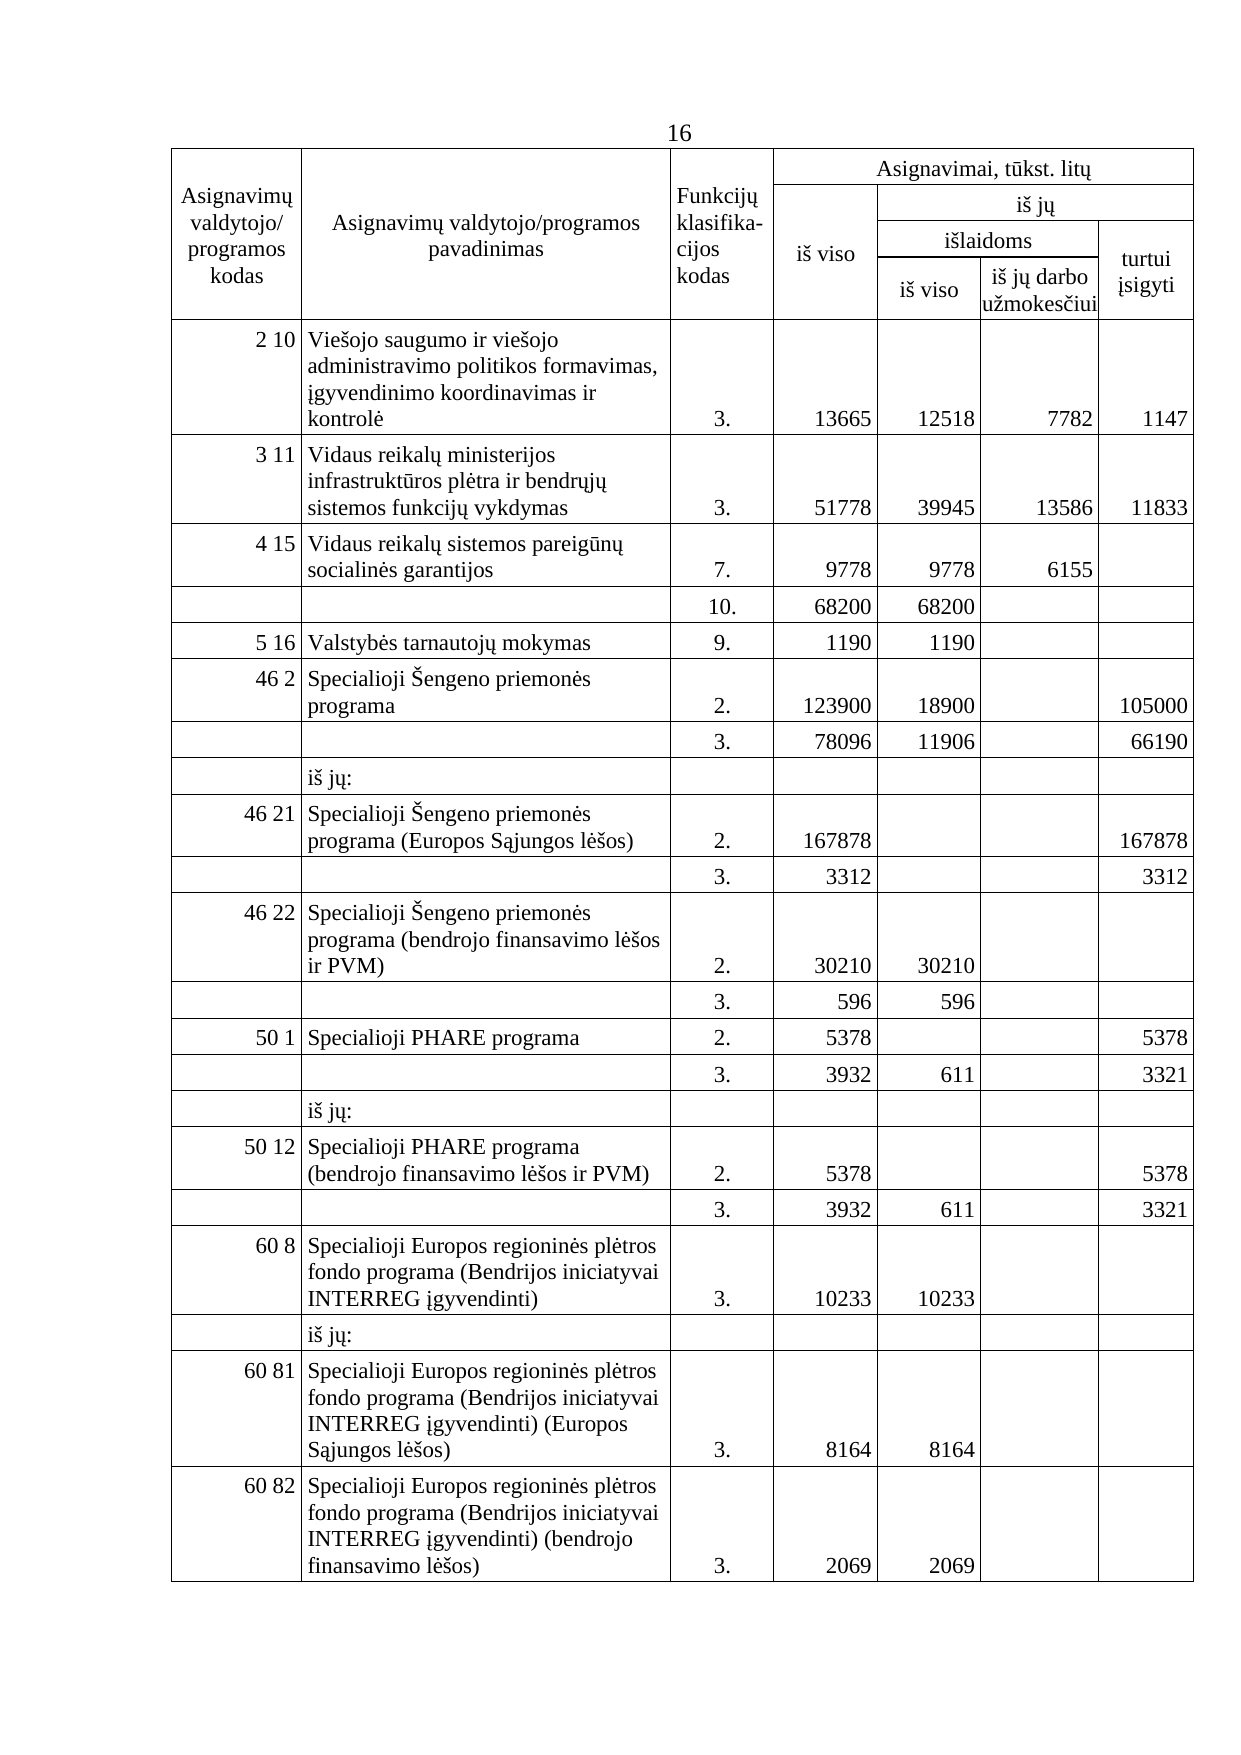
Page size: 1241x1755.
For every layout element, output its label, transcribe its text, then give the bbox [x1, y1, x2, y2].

table_cell 11906 [878, 722, 980, 757]
table_cell [1099, 1226, 1193, 1314]
table_header Funkcijų klasifika-cijos kodas [671, 149, 773, 319]
table_cell [302, 587, 670, 622]
table_cell [981, 893, 1098, 981]
table_cell [981, 1127, 1098, 1189]
table_cell 3 11 [172, 435, 301, 523]
table_cell [878, 1127, 980, 1189]
table_cell [172, 722, 301, 757]
table_cell iš viso [878, 258, 980, 319]
table_cell 3. [671, 982, 773, 1017]
table_cell [981, 1467, 1098, 1581]
table_cell [671, 758, 773, 793]
table_cell 167878 [1099, 795, 1193, 856]
table_cell [1099, 623, 1193, 658]
table_cell 3932 [774, 1055, 877, 1090]
table_cell [172, 1190, 301, 1225]
table_cell [774, 758, 877, 793]
table_cell 8164 [878, 1351, 980, 1466]
table_cell 39945 [878, 435, 980, 523]
table_cell [981, 1226, 1098, 1314]
table_cell [302, 1055, 670, 1090]
table_cell [172, 1315, 301, 1350]
table_cell [172, 857, 301, 892]
table_cell 3. [671, 857, 773, 892]
table_cell 3312 [774, 857, 877, 892]
table_cell [1099, 893, 1193, 981]
table_cell 13665 [774, 320, 877, 434]
table_cell 2. [671, 659, 773, 721]
table_cell 2. [671, 893, 773, 981]
table_cell 3. [671, 1190, 773, 1225]
table_cell 60 82 [172, 1467, 301, 1581]
table_cell 5378 [774, 1127, 877, 1189]
table_cell Specialioji Šengeno priemonės programa [302, 659, 670, 721]
table_cell 13586 [981, 435, 1098, 523]
table_cell Specialioji Europos regioninės plėtros fondo programa (Bendrijos iniciatyvai INTERREG įgyvendinti) (Europos Sąjungos lėšos) [302, 1351, 670, 1466]
table_cell turtui įsigyti [1099, 221, 1193, 319]
table_cell Specialioji Šengeno priemonės programa (bendrojo finansavimo lėšos ir PVM) [302, 893, 670, 981]
table_cell 5378 [774, 1019, 877, 1054]
table_cell Viešojo saugumo ir viešojo administravimo politikos formavimas, įgyvendinimo koordinavimas ir kontrolė [302, 320, 670, 434]
table_cell 3. [671, 1055, 773, 1090]
table_cell [302, 722, 670, 757]
table_cell [981, 1315, 1098, 1350]
table_cell 50 12 [172, 1127, 301, 1189]
table_cell 9778 [774, 524, 877, 586]
table_cell 10233 [878, 1226, 980, 1314]
table_header Asignavimai, tūkst. litų [774, 149, 1193, 184]
table_cell 10. [671, 587, 773, 622]
table_cell 8164 [774, 1351, 877, 1466]
table_cell 1190 [774, 623, 877, 658]
table_cell iš jų darbo užmokesčiui [981, 258, 1098, 319]
table_cell 123900 [774, 659, 877, 721]
table_cell [1099, 1351, 1193, 1466]
table_cell 7782 [981, 320, 1098, 434]
table_cell 78096 [774, 722, 877, 757]
table_cell [981, 587, 1098, 622]
table_cell [981, 1190, 1098, 1225]
table_cell 1147 [1099, 320, 1193, 434]
table_cell 68200 [774, 587, 877, 622]
table_cell 3321 [1099, 1055, 1193, 1090]
table_cell Specialioji Šengeno priemonės programa (Europos Sąjungos lėšos) [302, 795, 670, 856]
table_cell 50 1 [172, 1019, 301, 1054]
table_cell 9. [671, 623, 773, 658]
table_cell Vidaus reikalų sistemos pareigūnų socialinės garantijos [302, 524, 670, 586]
table_cell [878, 1315, 980, 1350]
table_cell 611 [878, 1190, 980, 1225]
table_cell [981, 659, 1098, 721]
table_cell [172, 1091, 301, 1126]
table_cell Vidaus reikalų ministerijos infrastruktūros plėtra ir bendrųjų sistemos funkcijų vykdymas [302, 435, 670, 523]
table_cell 596 [774, 982, 877, 1017]
table_cell 3. [671, 722, 773, 757]
table_cell išlaidoms [878, 221, 1098, 256]
table_cell [1099, 758, 1193, 793]
table_cell 3312 [1099, 857, 1193, 892]
table_cell iš jų: [302, 758, 670, 793]
table_cell 6155 [981, 524, 1098, 586]
table_cell 9778 [878, 524, 980, 586]
table_cell Valstybės tarnautojų mokymas [302, 623, 670, 658]
table_cell 46 2 [172, 659, 301, 721]
table_cell [302, 982, 670, 1017]
table_cell 3. [671, 435, 773, 523]
table_cell [1099, 524, 1193, 586]
table_cell [172, 982, 301, 1017]
table_cell [981, 722, 1098, 757]
table_cell [172, 1055, 301, 1090]
table_cell 2. [671, 795, 773, 856]
table_cell 3. [671, 320, 773, 434]
table_cell 3. [671, 1226, 773, 1314]
table_cell iš jų [878, 185, 1193, 220]
table_cell [1099, 1091, 1193, 1126]
table_cell 1190 [878, 623, 980, 658]
table_cell [774, 1091, 877, 1126]
table_cell 596 [878, 982, 980, 1017]
table_cell 3321 [1099, 1190, 1193, 1225]
table_cell [981, 1019, 1098, 1054]
table_cell [981, 1351, 1098, 1466]
table_cell 4 15 [172, 524, 301, 586]
table_cell 10233 [774, 1226, 877, 1314]
table_cell 68200 [878, 587, 980, 622]
table_cell 2069 [774, 1467, 877, 1581]
table_cell [1099, 587, 1193, 622]
table_cell 30210 [878, 893, 980, 981]
table_cell [172, 758, 301, 793]
table_cell 3932 [774, 1190, 877, 1225]
table_cell iš jų: [302, 1091, 670, 1126]
table_cell [1099, 982, 1193, 1017]
table_cell [878, 1091, 980, 1126]
table_cell 11833 [1099, 435, 1193, 523]
table_cell iš viso [774, 185, 877, 319]
table_cell 7. [671, 524, 773, 586]
table_cell 5378 [1099, 1019, 1193, 1054]
table_header Asignavimų valdytojo/ programos kodas [172, 149, 301, 319]
table_cell 46 21 [172, 795, 301, 856]
table_cell 60 81 [172, 1351, 301, 1466]
table_cell [1099, 1315, 1193, 1350]
table_cell [671, 1091, 773, 1126]
table_cell 66190 [1099, 722, 1193, 757]
table_cell 2 10 [172, 320, 301, 434]
table_cell 5378 [1099, 1127, 1193, 1189]
table_cell [671, 1315, 773, 1350]
table_cell [302, 857, 670, 892]
table_cell 30210 [774, 893, 877, 981]
table_cell 3. [671, 1351, 773, 1466]
table_cell 611 [878, 1055, 980, 1090]
table_cell [981, 623, 1098, 658]
table_cell Specialioji PHARE programa (bendrojo finansavimo lėšos ir PVM) [302, 1127, 670, 1189]
table_cell [981, 982, 1098, 1017]
table_cell 105000 [1099, 659, 1193, 721]
table_cell [1099, 1467, 1193, 1581]
table_cell [302, 1190, 670, 1225]
table_cell 2. [671, 1019, 773, 1054]
table_cell Specialioji Europos regioninės plėtros fondo programa (Bendrijos iniciatyvai INTERREG įgyvendinti) [302, 1226, 670, 1314]
table_cell 2. [671, 1127, 773, 1189]
table_cell Specialioji PHARE programa [302, 1019, 670, 1054]
table_cell [981, 1091, 1098, 1126]
table_cell [981, 857, 1098, 892]
table_cell [878, 795, 980, 856]
table_cell [878, 758, 980, 793]
table_cell [981, 795, 1098, 856]
table_cell [981, 758, 1098, 793]
table_header Asignavimų valdytojo/programos pavadinimas [302, 149, 670, 319]
table_cell [981, 1055, 1098, 1090]
table_cell iš jų: [302, 1315, 670, 1350]
table_cell 12518 [878, 320, 980, 434]
table_cell 3. [671, 1467, 773, 1581]
table_cell [878, 857, 980, 892]
table_cell [878, 1019, 980, 1054]
table_cell Specialioji Europos regioninės plėtros fondo programa (Bendrijos iniciatyvai INTERREG įgyvendinti) (bendrojo finansavimo lėšos) [302, 1467, 670, 1581]
table_cell 5 16 [172, 623, 301, 658]
table_cell 2069 [878, 1467, 980, 1581]
table_cell [774, 1315, 877, 1350]
table_cell 18900 [878, 659, 980, 721]
table_cell [172, 587, 301, 622]
table_cell 46 22 [172, 893, 301, 981]
table_cell 51778 [774, 435, 877, 523]
table_cell 60 8 [172, 1226, 301, 1314]
table_cell 167878 [774, 795, 877, 856]
